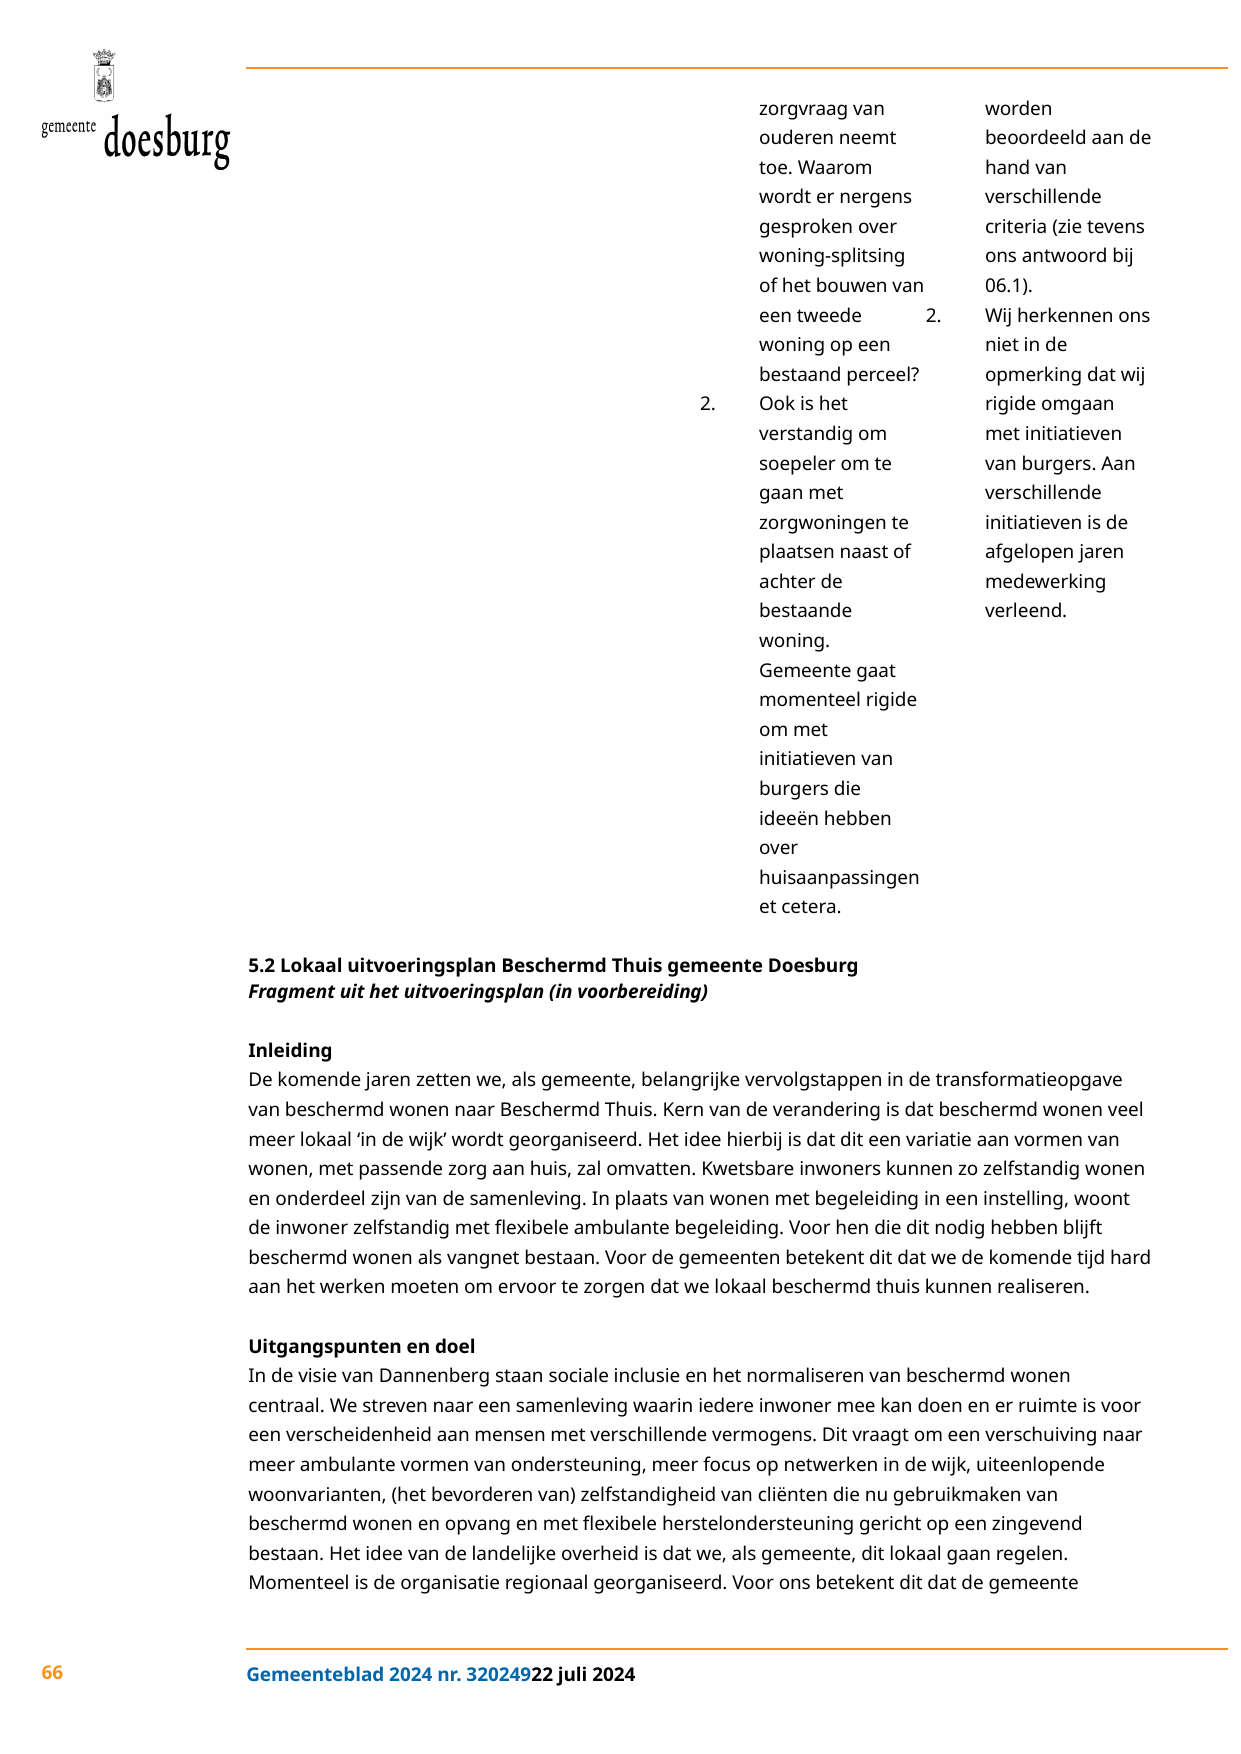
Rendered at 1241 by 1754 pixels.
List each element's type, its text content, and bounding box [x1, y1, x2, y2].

text De komende jaren zetten we, als gemeente, belangrijke vervolgstappen in de transformatieopgave van beschermd wonen naar Beschermd Thuis. Kern van de verandering is dat beschermd wonen veel meer lokaal ‘in de wijk’ wordt georganiseerd. Het idee hierbij is dat dit een variatie aan vormen van wonen, met passende zorg aan huis, zal omvatten. Kwetsbare inwoners kunnen zo zelfstandig wonen en onderdeel zijn van de samenleving. In plaats van wonen met begeleiding in een instelling, woont de inwoner zelfstandig met flexibele ambulante begeleiding. Voor hen die dit nodig hebben blijft beschermd wonen als vangnet bestaan. Voor de gemeenten betekent dit dat we de komende tijd hard aan het werken moeten om ervoor te zorgen dat we lokaal beschermd thuis kunnen realiseren. [248, 1067, 1152, 1299]
text Fragment uit het uitvoeringsplan (in voorbereiding) [248, 978, 1152, 1003]
text Inleiding [248, 1037, 1152, 1063]
table_cell [248, 95, 474, 919]
table_cell zorgvraag van ouderen neemt toe. Waarom wordt er nergens gesproken over woning-splitsing of het bouwen van een tweede woning op een bestaand perceel? Ook is het verstandig om soepeler om te gaan met zorgwoningen te plaatsen naast of achter de bestaande woning. Gemeente gaat momenteel rigide om met initiatieven van burgers die ideeën hebben over huisaanpassingen et cetera. [700, 95, 926, 919]
picture [41, 47, 231, 172]
table_cell [474, 95, 700, 919]
text Uitgangspunten en doel [248, 1333, 1152, 1358]
table_cell worden beoordeeld aan de hand van verschillende criteria (zie tevens ons antwoord bij 06.1). Wij herkennen ons niet in de opmerking dat wij rigide omgaan met initiatieven van burgers. Aan verschillende initiatieven is de afgelopen jaren medewerking verleend. [926, 95, 1152, 919]
text 5.2 Lokaal uitvoeringsplan Beschermd Thuis gemeente Doesburg [248, 952, 1152, 978]
text In de visie van Dannenberg staan sociale inclusie en het normaliseren van beschermd wonen centraal. We streven naar een samenleving waarin iedere inwoner mee kan doen en er ruimte is voor een verscheidenheid aan mensen met verschillende vermogens. Dit vraagt om een verschuiving naar meer ambulante vormen van ondersteuning, meer focus op netwerken in de wijk, uiteenlopende woonvarianten, (het bevorderen van) zelfstandigheid van cliënten die nu gebruikmaken van beschermd wonen en opvang en met flexibele herstelondersteuning gericht op een zingevend bestaan. Het idee van de landelijke overheid is dat we, als gemeente, dit lokaal gaan regelen. Momenteel is de organisatie regionaal georganiseerd. Voor ons betekent dit dat de gemeente [248, 1362, 1152, 1595]
